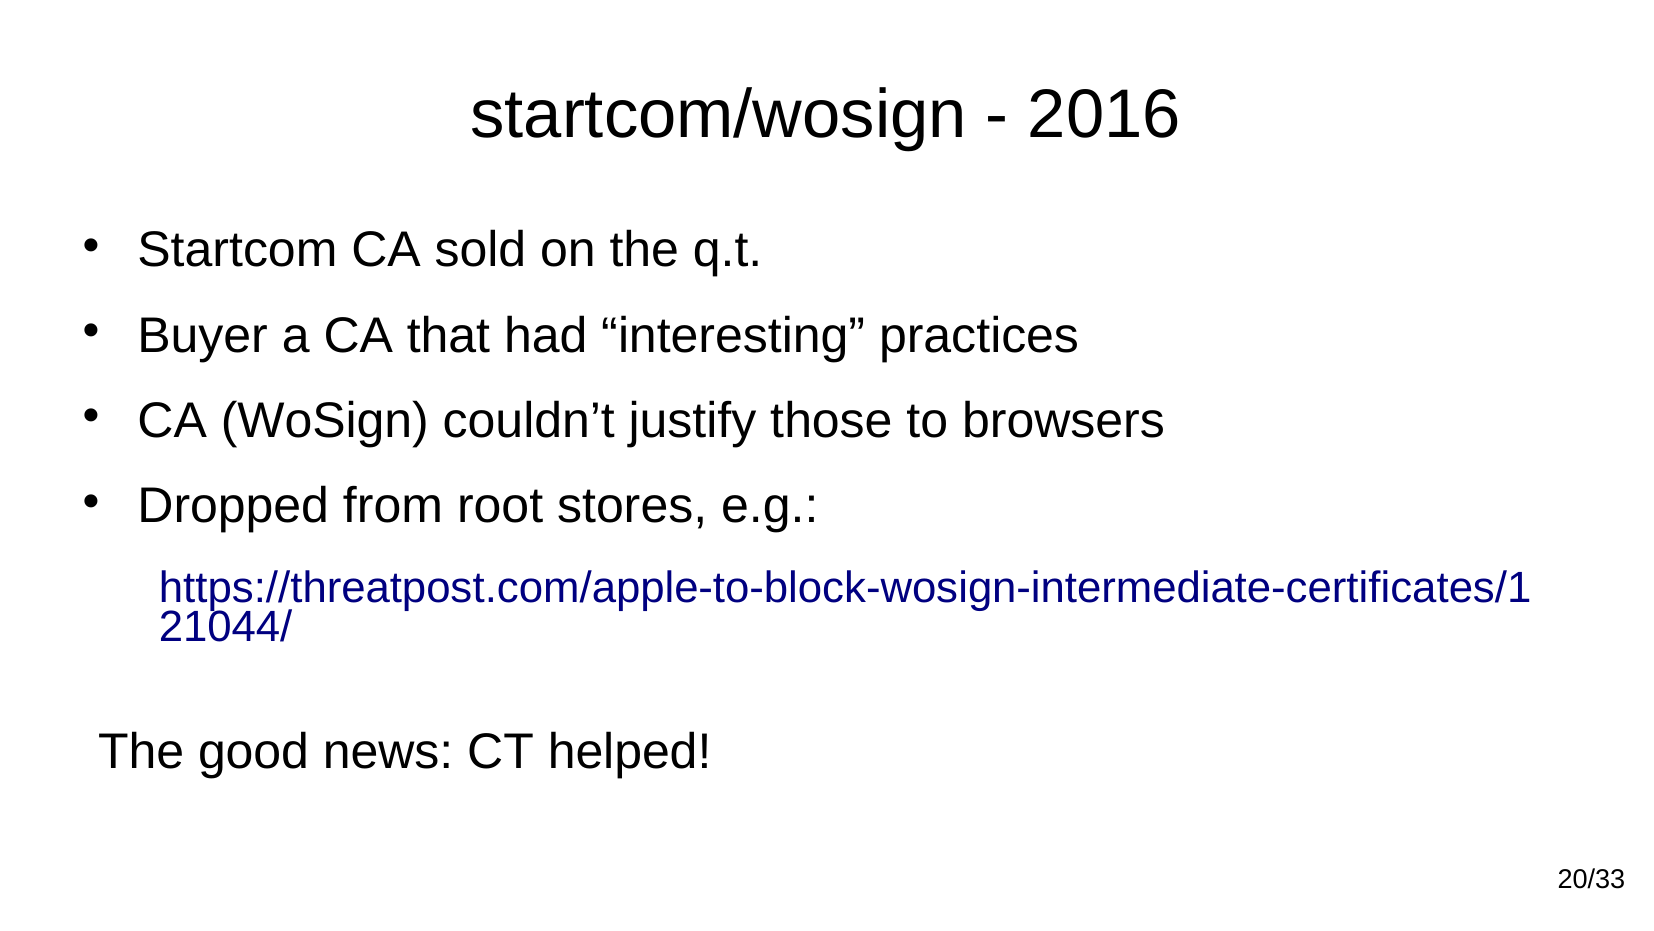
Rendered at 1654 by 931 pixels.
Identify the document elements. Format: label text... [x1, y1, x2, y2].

title startcom/wosign - 2016 [82, 37, 1570, 192]
list Startcom CA sold on the q.t. Buyer a CA that had “interesting” practices CA (WoSign) couldn’t justify those to browsers Dropped from root stores, e.g.: https://threatpost.com/apple-to-block-wosign-intermediate-certificates/121044/ The good news: CT helped! [82, 217, 1537, 757]
